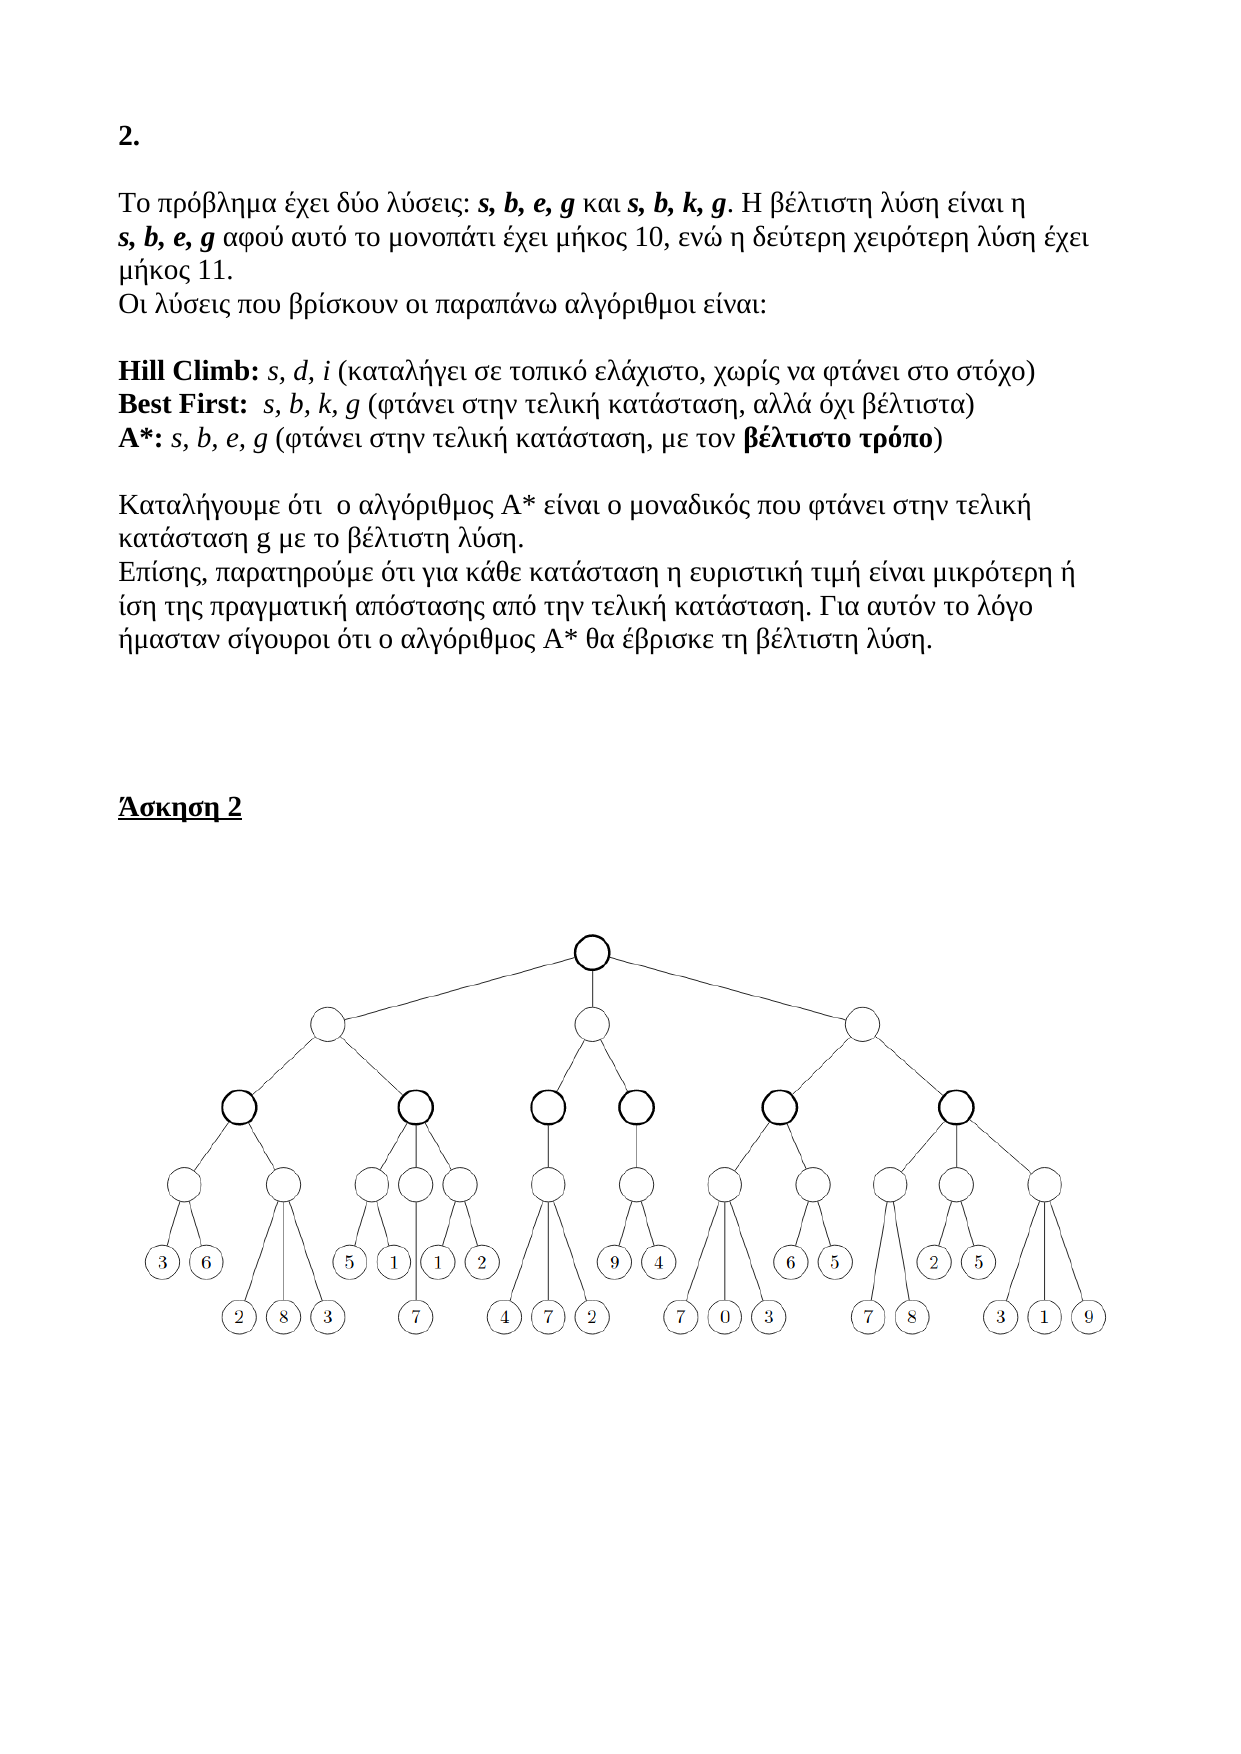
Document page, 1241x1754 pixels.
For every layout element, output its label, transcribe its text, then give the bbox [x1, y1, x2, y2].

text A*: s, b, e, g (φτάνει στην τελική κατάσταση, με τον βέλτιστο τρόπο) [118, 420, 1122, 453]
text Best First: s, b, k, g (φτάνει στην τελική κατάσταση, αλλά όχι βέλτιστα) [118, 386, 1122, 420]
text s, b, e, g αφού αυτό το μονοπάτι έχει μήκος 10, ενώ η δεύτερη χειρότερη λύση έχει μήκος 11. [118, 219, 1122, 286]
text Οι λύσεις που βρίσκουν οι παραπάνω αλγόριθμοι είναι: [118, 286, 1122, 319]
text Το πρόβλημα έχει δύο λύσεις: s, b, e, g και s, b, k, g. Η βέλτιστη λύση είναι η [118, 185, 1122, 219]
text 2. [118, 118, 1122, 152]
picture [118, 923, 1123, 1342]
text Επίσης, παρατηρούμε ότι για κάθε κατάσταση η ευριστική τιμή είναι μικρότερη ή ίση της πραγματική απόστασης από την τελική κατάσταση. Για αυτόν το λόγο ήμασταν σίγουροι ότι ο αλγόριθμος Α* θα έβρισκε τη βέλτιστη λύση. [118, 554, 1122, 655]
text Καταλήγουμε ότι ο αλγόριθμος Α* είναι ο μοναδικός που φτάνει στην τελική κατάσταση g με το βέλτιστη λύση. [118, 487, 1122, 554]
text Hill Climb: s, d, i (καταλήγει σε τοπικό ελάχιστο, χωρίς να φτάνει στο στόχο) [118, 353, 1122, 386]
text Άσκηση 2 [118, 789, 1122, 822]
text [118, 1576, 1122, 1609]
